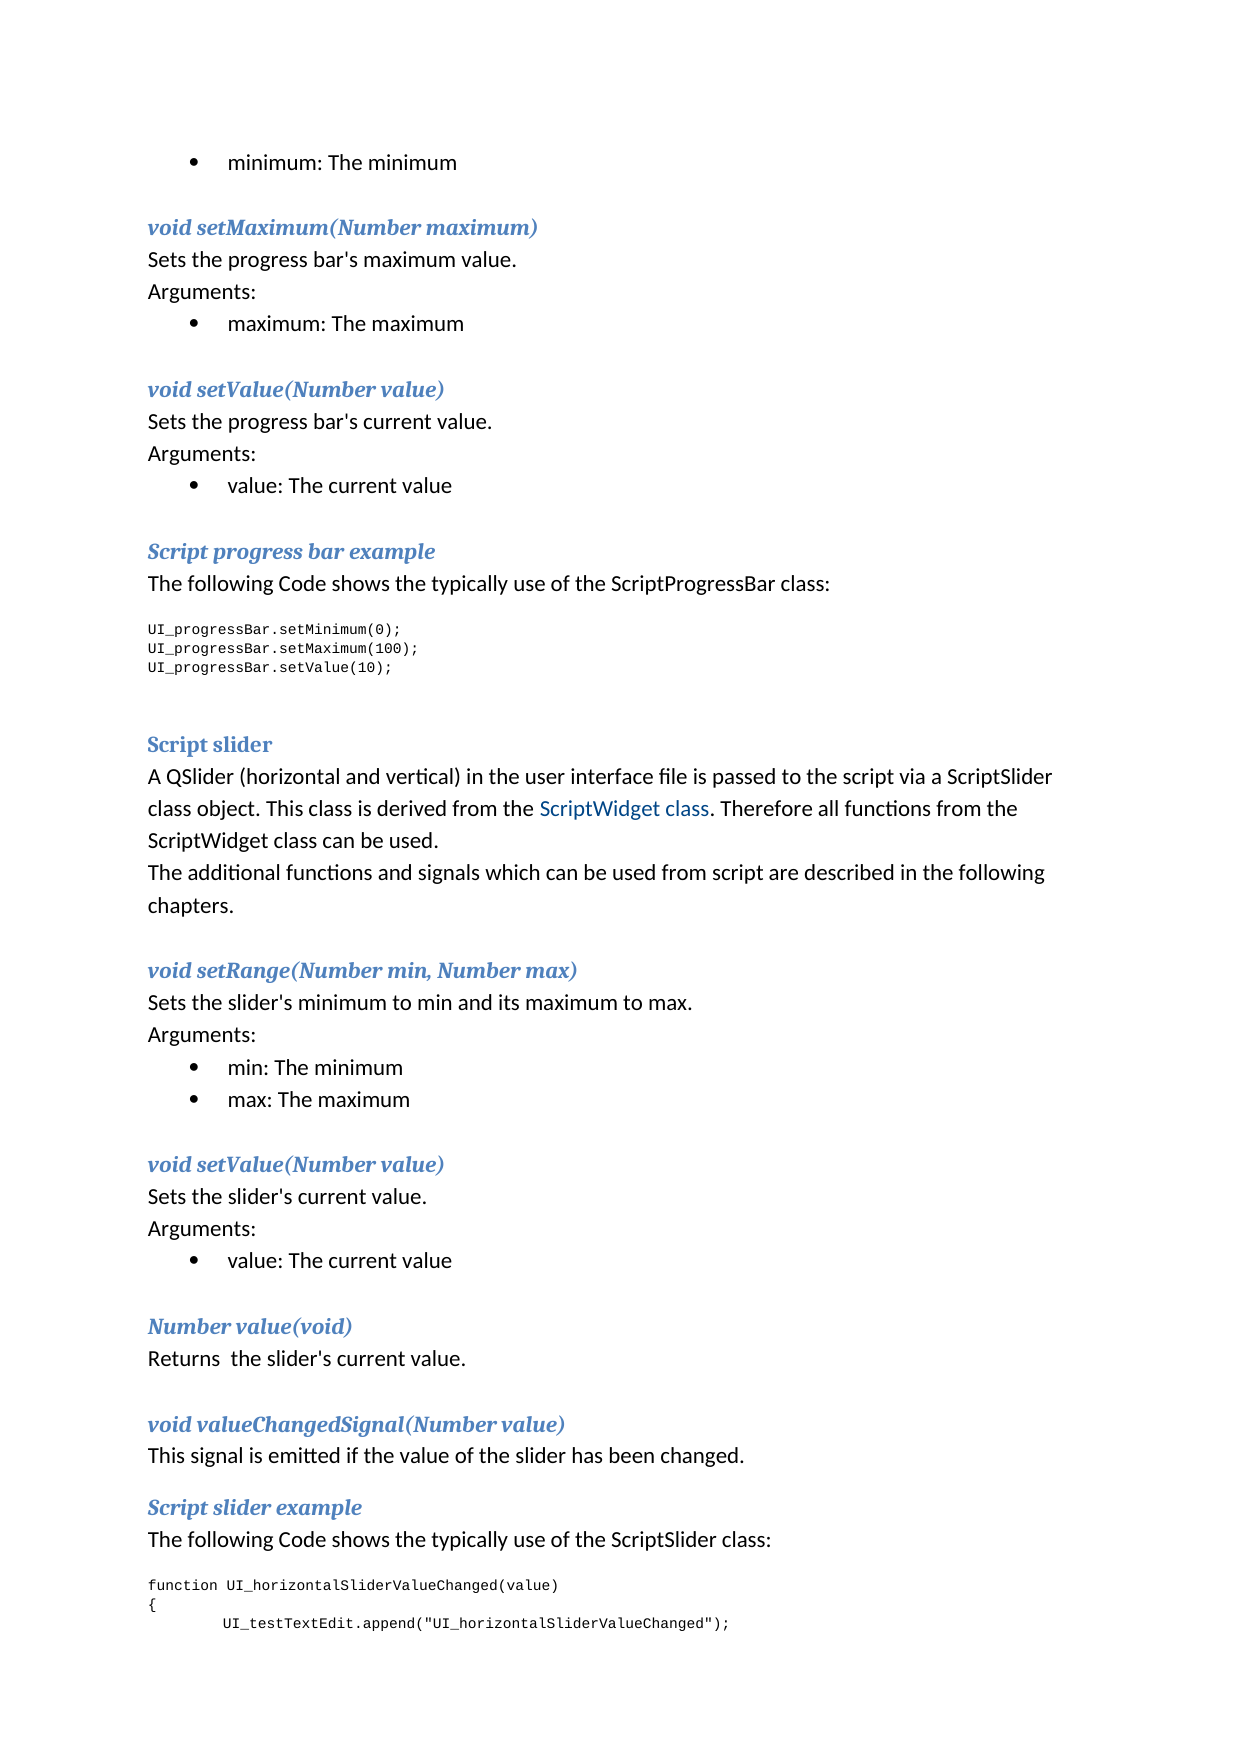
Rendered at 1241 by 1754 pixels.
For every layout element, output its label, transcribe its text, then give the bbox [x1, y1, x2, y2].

text A QSlider (horizontal and vertical) in the user interface file is passed to the script via a ScriptSlider class object. This class is derived from the ScriptWidget class. Therefore all functions from the ScriptWidget class can be used. [148, 762, 1093, 854]
text Sets the progress bar's current value. [148, 407, 1093, 435]
list min: The minimum [190, 1053, 1093, 1081]
text Arguments: [148, 1214, 1093, 1242]
text { [148, 1597, 1093, 1613]
text Sets the slider's minimum to min and its maximum to max. [148, 988, 1093, 1016]
text Sets the progress bar's maximum value. [148, 245, 1093, 273]
text Returns the slider's current value. [148, 1344, 1093, 1372]
subtitle Script progress bar example [148, 539, 1093, 565]
text UI_testTextEdit.append("UI_horizontalSliderValueChanged"); [148, 1616, 1093, 1632]
text Arguments: [148, 277, 1093, 305]
text Sets the slider's current value. [148, 1182, 1093, 1210]
text The additional functions and signals which can be used from script are described in the following chapters. [148, 858, 1093, 919]
subtitle void setValue(Number value) [148, 1152, 1093, 1178]
subtitle void valueChangedSignal(Number value) [148, 1411, 1093, 1438]
subtitle Script slider [148, 732, 1093, 758]
list minimum: The minimum [190, 148, 1093, 176]
list value: The current value [190, 1247, 1093, 1275]
subtitle void setValue(Number value) [148, 377, 1093, 403]
text UI_progressBar.setMaximum(100); [148, 641, 1093, 657]
text Arguments: [148, 439, 1093, 467]
text UI_progressBar.setMinimum(0); [148, 622, 1093, 638]
list max: The maximum [190, 1085, 1093, 1113]
subtitle Script slider example [148, 1495, 1093, 1521]
text Arguments: [148, 1020, 1093, 1048]
text The following Code shows the typically use of the ScriptSlider class: [148, 1525, 1093, 1553]
text This signal is emitted if the value of the slider has been changed. [148, 1442, 1093, 1470]
list value: The current value [190, 471, 1093, 499]
subtitle void setMaximum(Number maximum) [148, 215, 1093, 241]
text function UI_horizontalSliderValueChanged(value) [148, 1578, 1093, 1594]
text The following Code shows the typically use of the ScriptProgressBar class: [148, 569, 1093, 597]
subtitle Number value(void) [148, 1314, 1093, 1340]
list maximum: The maximum [190, 309, 1093, 337]
text UI_progressBar.setValue(10); [148, 660, 1093, 676]
subtitle void setRange(Number min, Number max) [148, 958, 1093, 984]
